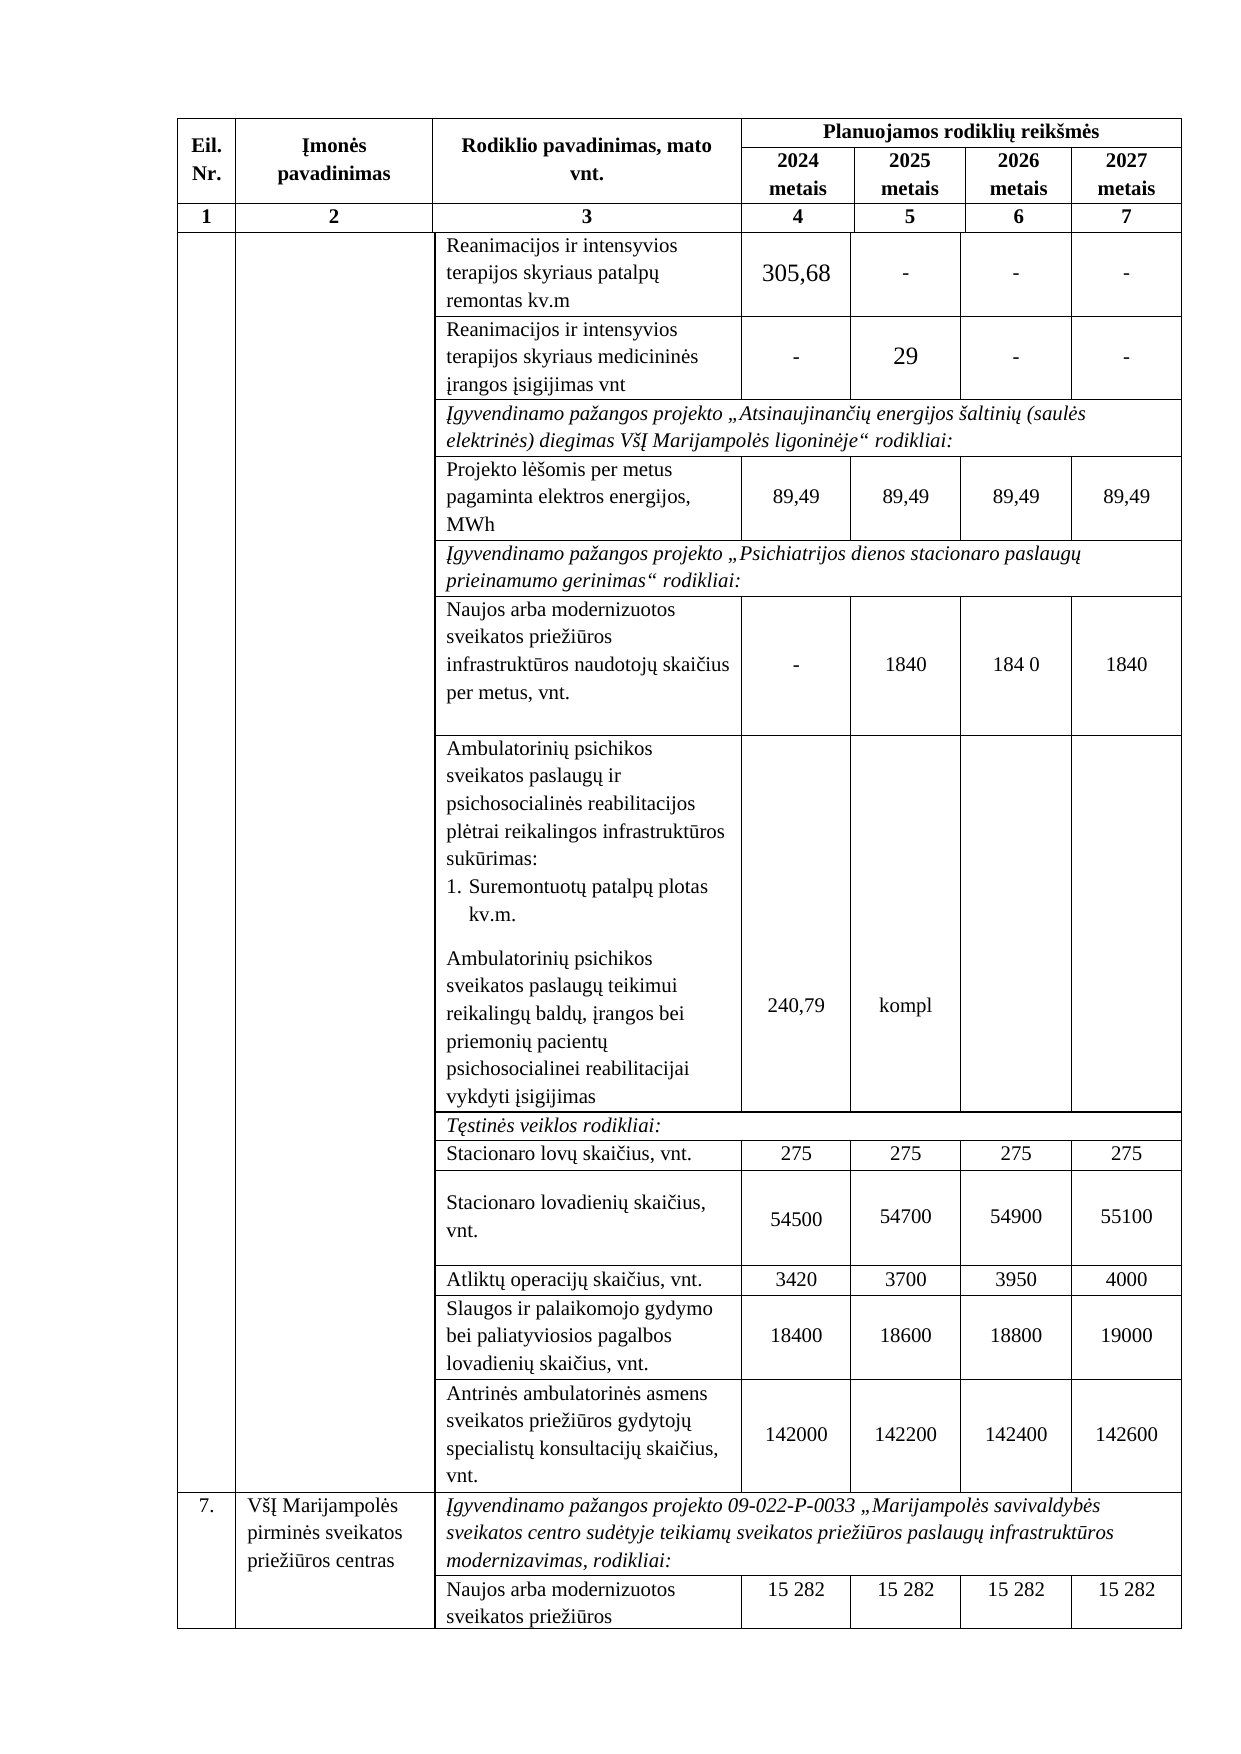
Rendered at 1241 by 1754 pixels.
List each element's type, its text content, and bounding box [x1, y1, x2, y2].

table_cell Įgyvendinamo pažangos projekto „Psichiatrijos dienos stacionaro paslaugų prieinamumo gerinimas“ rodikliai: [436, 541, 1181, 596]
table_cell - [1072, 317, 1181, 399]
table_cell 142600 [1072, 1380, 1181, 1492]
table_cell 142400 [961, 1380, 1071, 1492]
table_cell 2 [236, 204, 432, 232]
table_cell Ambulatorinių psichikos sveikatos paslaugų ir psichosocialinės reabilitacijos plėtrai reikalingos infrastruktūros sukūrimas: 1. Suremontuotų patalpų plotas kv.m. Ambulatorinių psichikos sveikatos paslaugų teikimui reikalingų baldų, įrangos bei priemonių pacientų psichosocialinei reabilitacijai vykdyti įsigijimas [436, 736, 741, 1111]
table_cell [1072, 736, 1181, 1111]
table_cell 89,49 [961, 457, 1071, 539]
table_cell 89,49 [742, 457, 850, 539]
table_cell Tęstinės veiklos rodikliai: [436, 1113, 1181, 1140]
table_cell 4000 [1072, 1266, 1181, 1295]
table_cell 275 [961, 1141, 1071, 1169]
table_cell kompl [851, 736, 960, 1111]
table_cell - [1072, 233, 1181, 316]
table_cell 7. [178, 1493, 235, 1628]
table_cell 275 [742, 1141, 850, 1169]
table_cell 15 282 [851, 1576, 960, 1628]
table_cell 2025 metais [855, 148, 965, 203]
table_cell Projekto lėšomis per metus pagaminta elektros energijos, MWh [436, 457, 741, 539]
table_cell 2027 metais [1072, 148, 1181, 203]
table_cell 3420 [742, 1266, 850, 1295]
table_cell 55100 [1072, 1171, 1181, 1265]
table_cell 7 [1072, 204, 1181, 232]
table_cell 1840 [1072, 597, 1181, 735]
table_cell 3 [433, 204, 741, 232]
table_cell 18800 [961, 1296, 1071, 1379]
table_cell Reanimacijos ir intensyvios terapijos skyriaus medicininės įrangos įsigijimas vnt [436, 317, 741, 399]
table_cell - [961, 317, 1071, 399]
table_cell 89,49 [1072, 457, 1181, 539]
table_cell 275 [1072, 1141, 1181, 1169]
table_cell 3700 [851, 1266, 960, 1295]
table_cell 89,49 [851, 457, 960, 539]
table_cell 142000 [742, 1380, 850, 1492]
table_cell 18600 [851, 1296, 960, 1379]
table_cell Atliktų operacijų skaičius, vnt. [436, 1266, 741, 1295]
table_cell Reanimacijos ir intensyvios terapijos skyriaus patalpų remontas kv.m [436, 233, 741, 316]
table_cell 1 [178, 204, 235, 232]
table_cell 305,68 [742, 233, 850, 316]
table_header Įmonės pavadinimas [236, 119, 432, 203]
table_cell [236, 233, 434, 1492]
table_cell 29 [851, 317, 960, 399]
table_cell [961, 736, 1071, 1111]
table_cell VšĮ Marijampolės pirminės sveikatos priežiūros centras [236, 1493, 434, 1628]
table_cell Stacionaro lovų skaičius, vnt. [436, 1141, 741, 1169]
table_cell Stacionaro lovadienių skaičius, vnt. [436, 1171, 741, 1265]
table_cell Slaugos ir palaikomojo gydymo bei paliatyviosios pagalbos lovadienių skaičius, vnt. [436, 1296, 741, 1379]
table_cell [178, 233, 235, 1492]
table_cell 142200 [851, 1380, 960, 1492]
table_cell 1840 [851, 597, 960, 735]
table_cell 15 282 [742, 1576, 850, 1628]
table_cell 54700 [851, 1171, 960, 1265]
table_cell 6 [966, 204, 1071, 232]
table_cell - [742, 597, 850, 735]
table_cell Įgyvendinamo pažangos projekto 09-022-P-0033 „Marijampolės savivaldybės sveikatos centro sudėtyje teikiamų sveikatos priežiūros paslaugų infrastruktūros modernizavimas, rodikliai: [436, 1493, 1181, 1575]
table_cell 54900 [961, 1171, 1071, 1265]
table_cell 3950 [961, 1266, 1071, 1295]
table_cell - [851, 233, 960, 316]
table_cell 275 [851, 1141, 960, 1169]
table_header Eil. Nr. [178, 119, 235, 203]
table_cell 4 [742, 204, 854, 232]
table_cell 2024 metais [742, 148, 854, 203]
table_cell 240,79 [742, 736, 850, 1111]
table_cell - [742, 317, 850, 399]
table_cell - [961, 233, 1071, 316]
table_cell 18400 [742, 1296, 850, 1379]
table_cell Įgyvendinamo pažangos projekto „Atsinaujinančių energijos šaltinių (saulės elektrinės) diegimas VšĮ Marijampolės ligoninėje“ rodikliai: [436, 400, 1181, 456]
table_cell 5 [855, 204, 965, 232]
table_cell 15 282 [1072, 1576, 1181, 1628]
table_cell 184 0 [961, 597, 1071, 735]
table_cell 15 282 [961, 1576, 1071, 1628]
table_header Rodiklio pavadinimas, mato vnt. [433, 119, 741, 203]
table_cell 2026 metais [966, 148, 1071, 203]
table_header Planuojamos rodiklių reikšmės [742, 119, 1181, 147]
table_cell Naujos arba modernizuotos sveikatos priežiūros [436, 1576, 741, 1628]
table_cell Naujos arba modernizuotos sveikatos priežiūros infrastruktūros naudotojų skaičius per metus, vnt. [436, 597, 741, 735]
table_cell 19000 [1072, 1296, 1181, 1379]
table_cell Antrinės ambulatorinės asmens sveikatos priežiūros gydytojų specialistų konsultacijų skaičius, vnt. [436, 1380, 741, 1492]
table_cell 54500 [742, 1171, 850, 1265]
